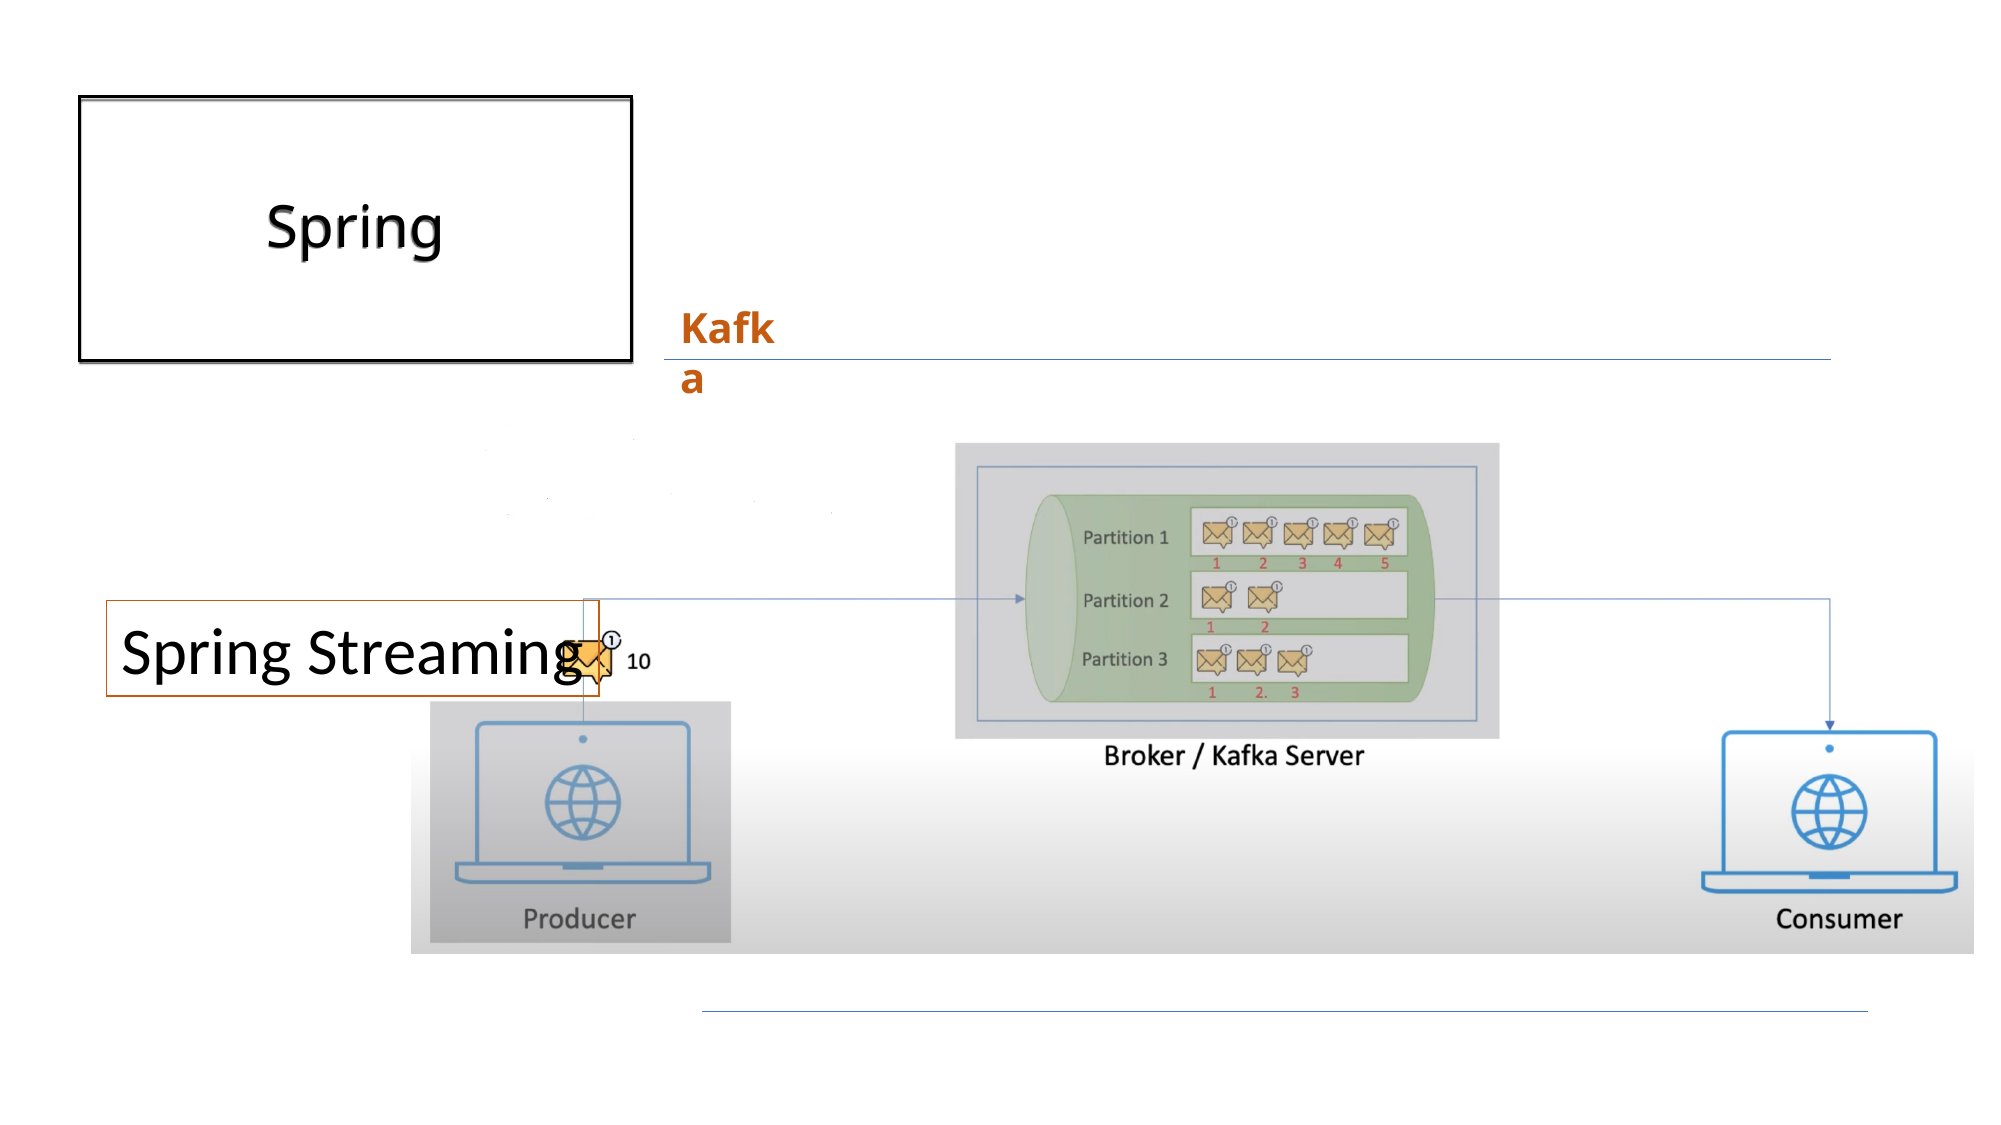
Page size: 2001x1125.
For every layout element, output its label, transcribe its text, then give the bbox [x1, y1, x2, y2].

text_box Spring Streaming [107, 601, 599, 696]
picture [411, 424, 1974, 955]
title Spring [79, 96, 632, 361]
text_box Kafka [665, 294, 812, 361]
